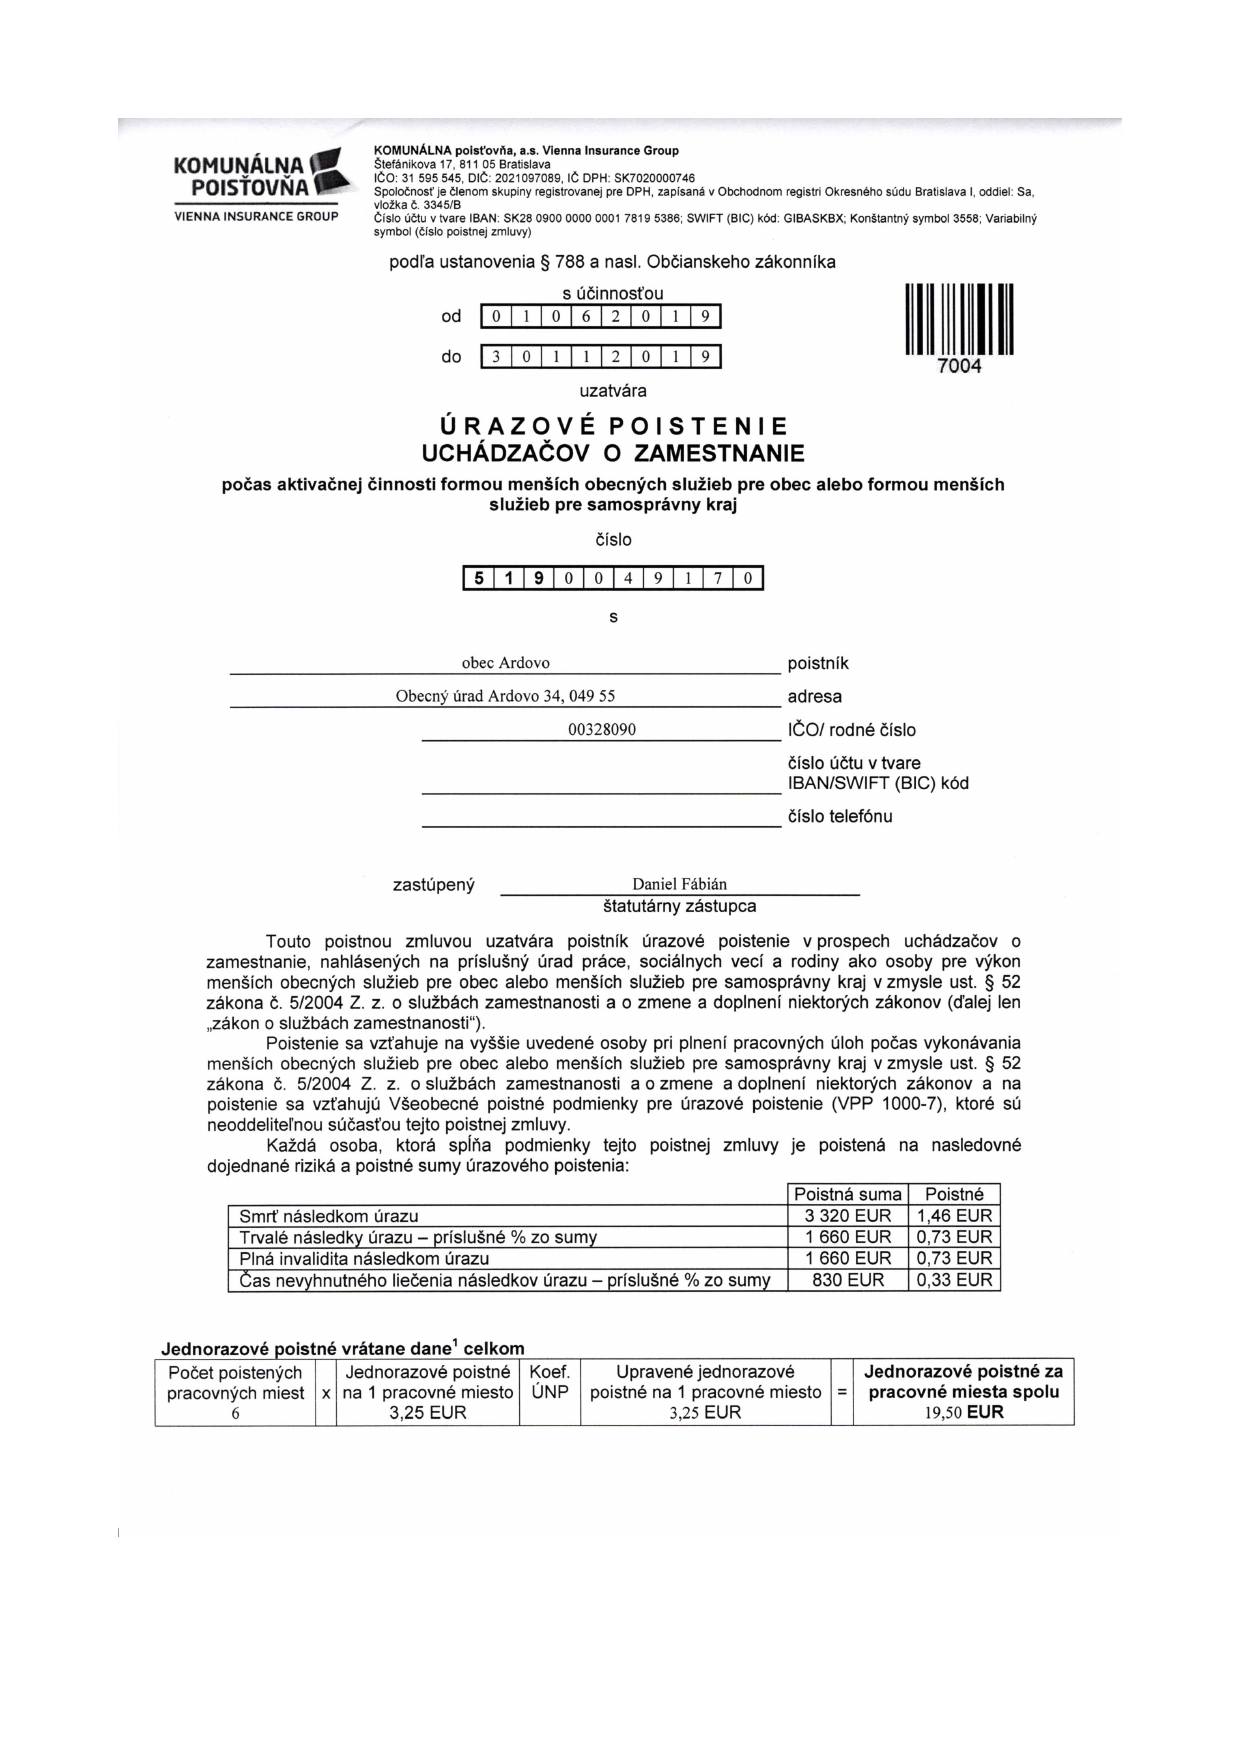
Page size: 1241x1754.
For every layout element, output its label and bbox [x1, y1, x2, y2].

picture [118, 118, 1123, 1537]
